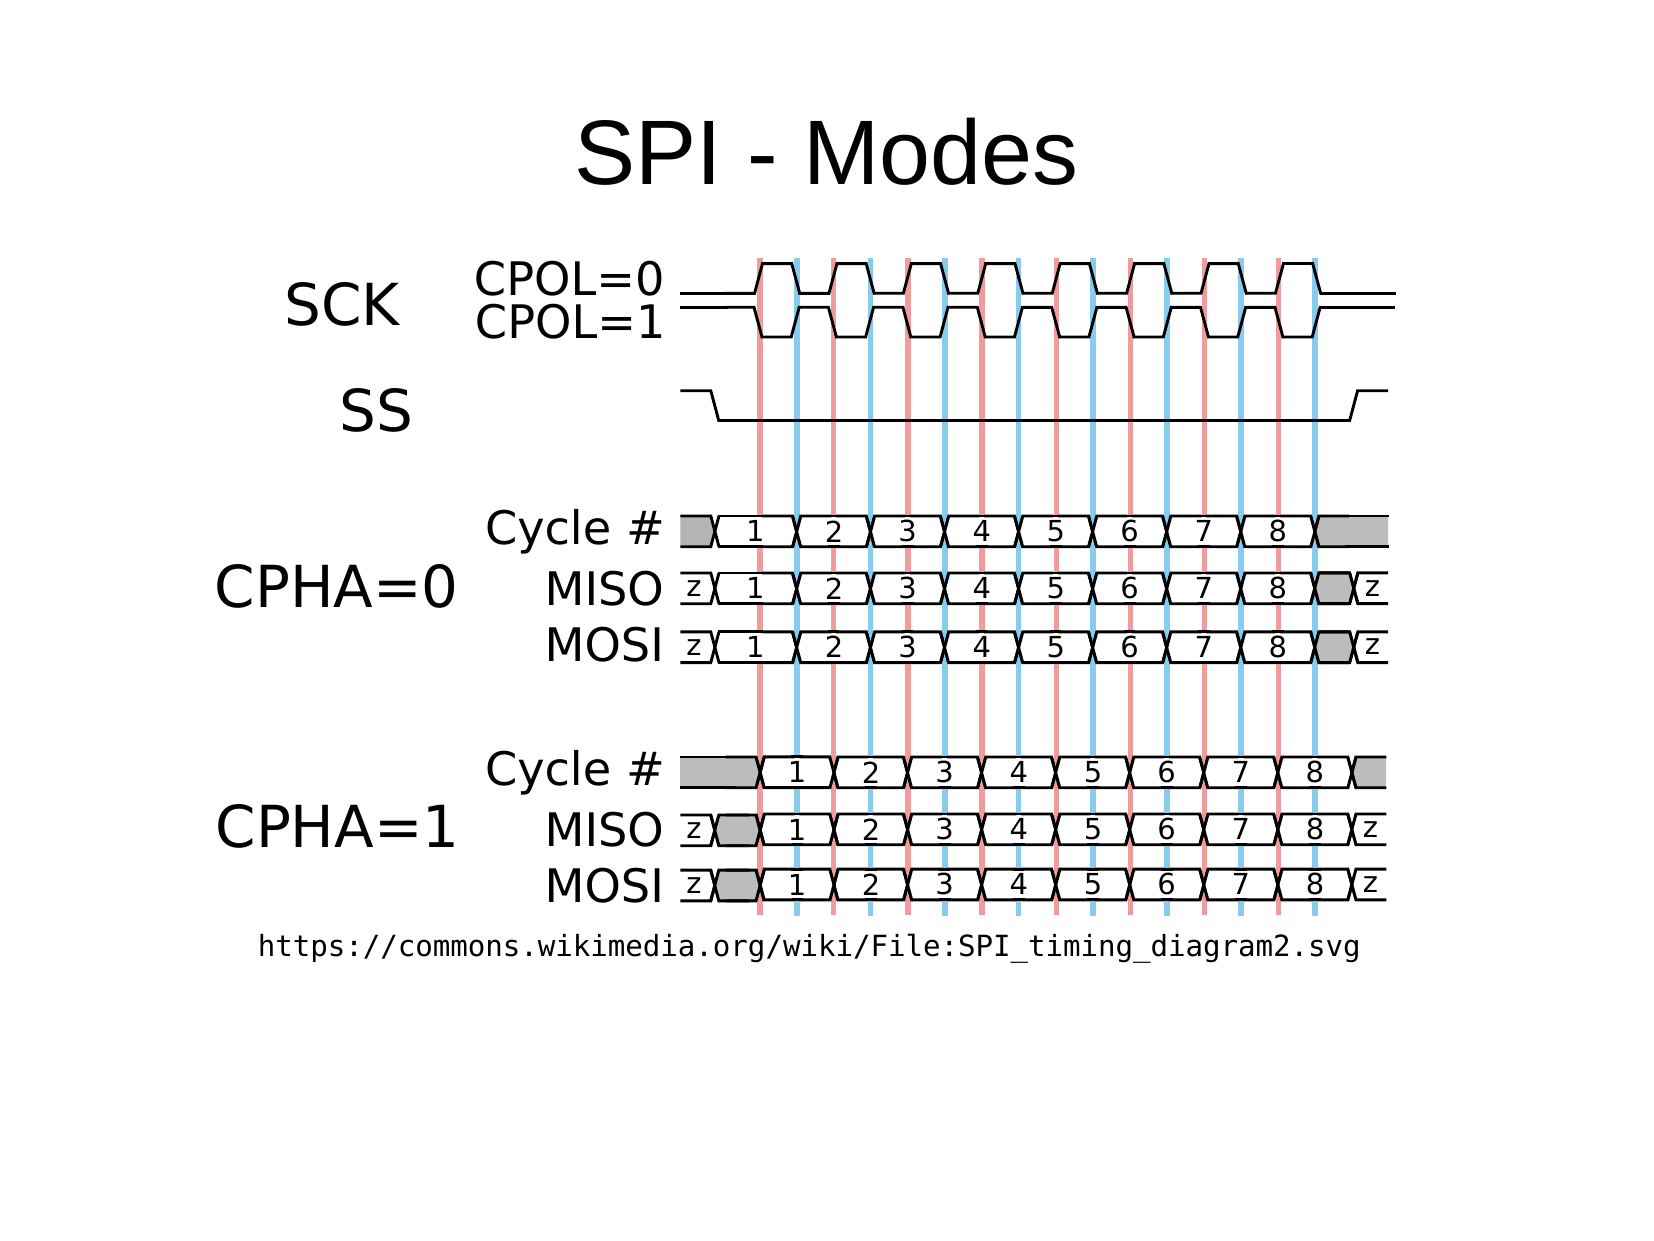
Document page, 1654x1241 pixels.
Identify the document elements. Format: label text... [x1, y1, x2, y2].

picture [185, 225, 1433, 951]
title SPI - Modes [82, 49, 1571, 257]
text_box https://commons.wikimedia.org/wiki/File:SPI_timing_diagram2.svg [243, 921, 1376, 971]
